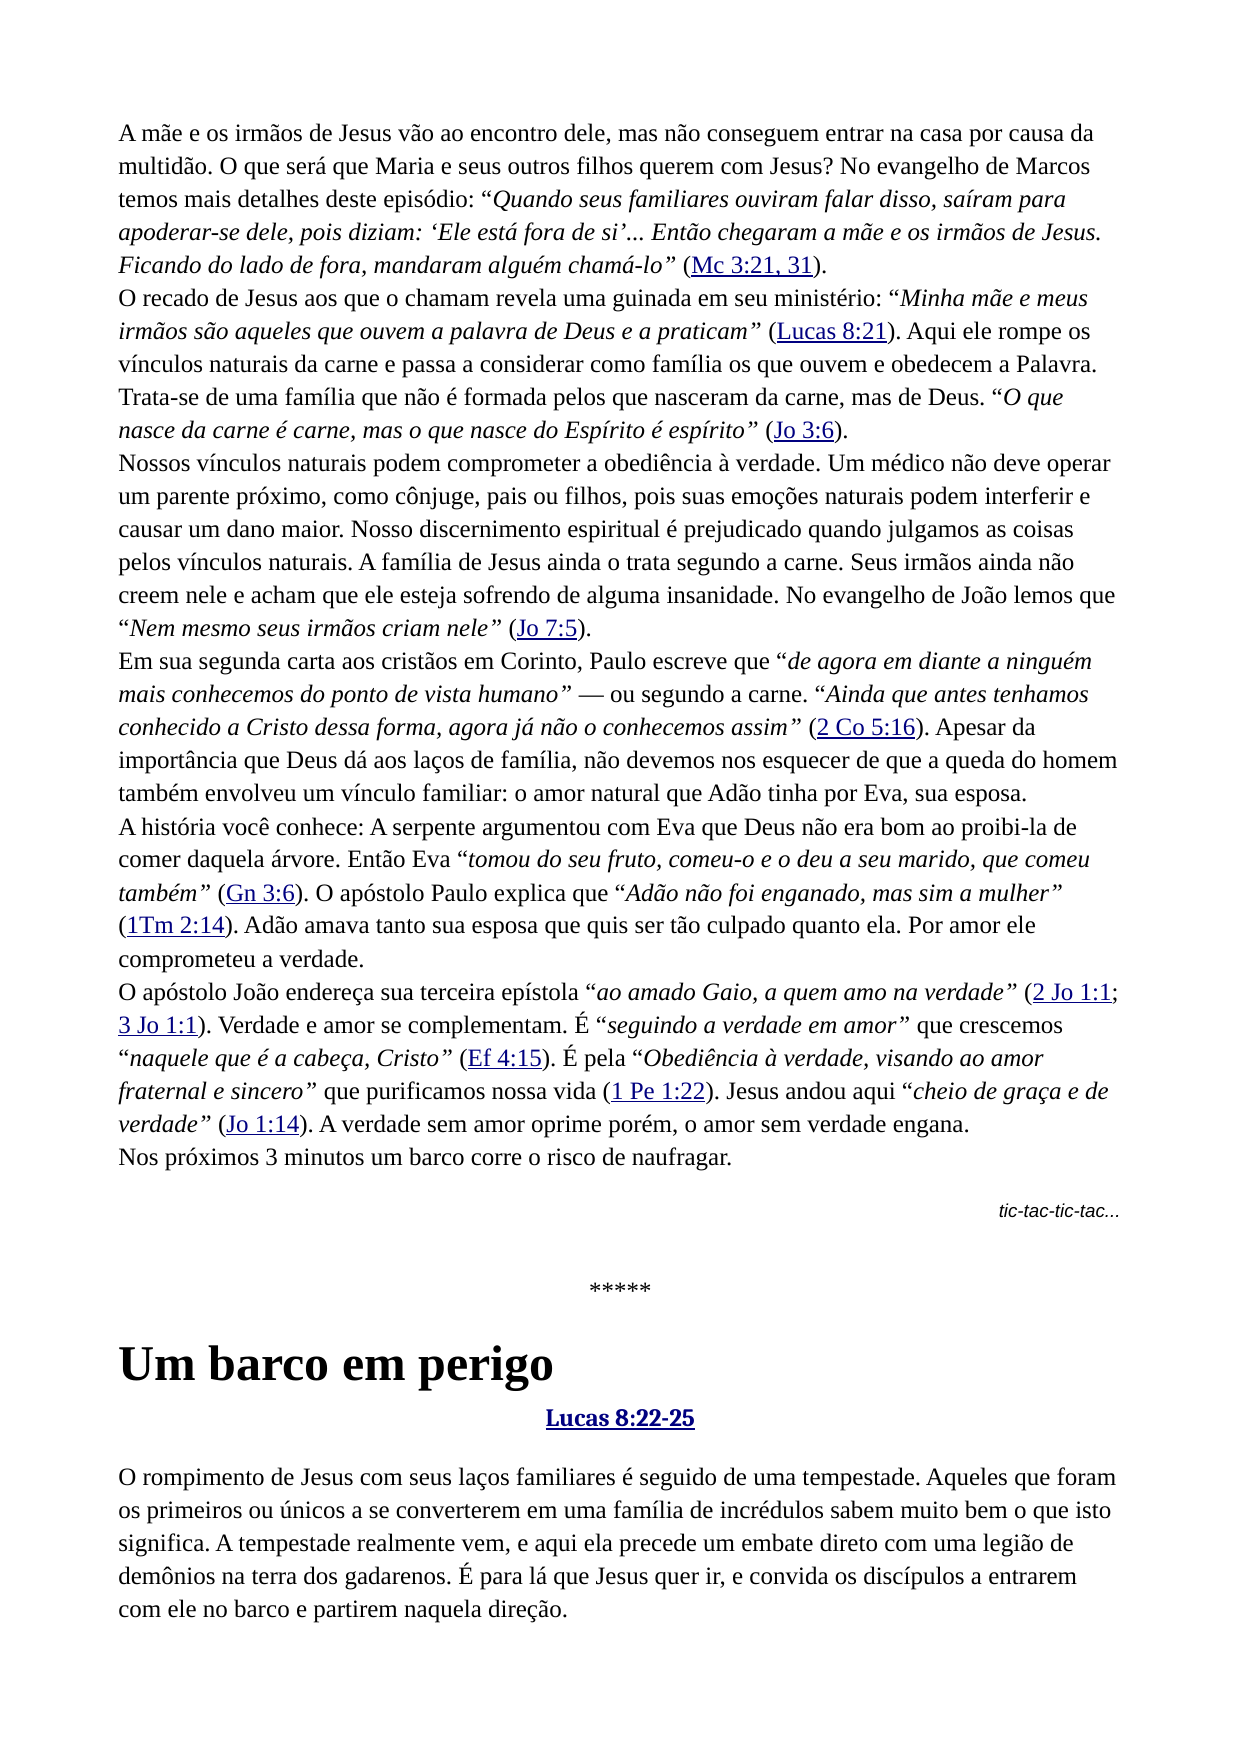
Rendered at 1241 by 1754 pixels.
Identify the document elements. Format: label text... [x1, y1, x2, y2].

text Nos próximos 3 minutos um barco corre o risco de naufragar. [118, 1142, 1122, 1171]
text A mãe e os irmãos de Jesus vão ao encontro dele, mas não conseguem entrar na casa por causa da multidão. O que será que Maria e seus outros filhos querem com Jesus? No evangelho de Marcos temos mais detalhes deste episódio: “Quando seus familiares ouviram falar disso, saíram para apoderar-se dele, pois diziam: ‘Ele está fora de si’... Então chegaram a mãe e os irmãos de Jesus. Ficando do lado de fora, mandaram alguém chamá-lo” (Mc 3:21, 31). [118, 118, 1122, 279]
text Nossos vínculos naturais podem comprometer a obediência à verdade. Um médico não deve operar um parente próximo, como cônjuge, pais ou filhos, pois suas emoções naturais podem interferir e causar um dano maior. Nosso discernimento espiritual é prejudicado quando julgamos as coisas pelos vínculos naturais. A família de Jesus ainda o trata segundo a carne. Seus irmãos ainda não creem nele e acham que ele esteja sofrendo de alguma insanidade. No evangelho de João lemos que “Nem mesmo seus irmãos criam nele” (Jo 7:5). [118, 448, 1122, 642]
text Lucas 8:22-25 [118, 1404, 1122, 1433]
text tic-tac-tic-tac... [118, 1200, 1122, 1222]
text Em sua segunda carta aos cristãos em Corinto, Paulo escreve que “de agora em diante a ninguém mais conhecemos do ponto de vista humano” — ou segundo a carne. “Ainda que antes tenhamos conhecido a Cristo dessa forma, agora já não o conhecemos assim” (2 Co 5:16). Apesar da importância que Deus dá aos laços de família, não devemos nos esquecer de que a queda do homem também envolveu um vínculo familiar: o amor natural que Adão tinha por Eva, sua esposa. [118, 646, 1122, 807]
subtitle Um barco em perigo [118, 1334, 1122, 1391]
text O rompimento de Jesus com seus laços familiares é seguido de uma tempestade. Aqueles que foram os primeiros ou únicos a se converterem em uma família de incrédulos sabem muito bem o que isto significa. A tempestade realmente vem, e aqui ela precede um embate direto com uma legião de demônios na terra dos gadarenos. É para lá que Jesus quer ir, e convida os discípulos a entrarem com ele no barco e partirem naquela direção. [118, 1462, 1122, 1623]
text A história você conhece: A serpente argumentou com Eva que Deus não era bom ao proibi-la de comer daquela árvore. Então Eva “tomou do seu fruto, comeu-o e o deu a seu marido, que comeu também” (Gn 3:6). O apóstolo Paulo explica que “Adão não foi enganado, mas sim a mulher” (1Tm 2:14). Adão amava tanto sua esposa que quis ser tão culpado quanto ela. Por amor ele comprometeu a verdade. [118, 812, 1122, 972]
text ***** [118, 1276, 1122, 1304]
text O apóstolo João endereça sua terceira epístola “ao amado Gaio, a quem amo na verdade” (2 Jo 1:1; 3 Jo 1:1). Verdade e amor se complementam. É “seguindo a verdade em amor” que crescemos “naquele que é a cabeça, Cristo” (Ef 4:15). É pela “Obediência à verdade, visando ao amor fraternal e sincero” que purificamos nossa vida (1 Pe 1:22). Jesus andou aqui “cheio de graça e de verdade” (Jo 1:14). A verdade sem amor oprime porém, o amor sem verdade engana. [118, 977, 1122, 1137]
text O recado de Jesus aos que o chamam revela uma guinada em seu ministério: “Minha mãe e meus irmãos são aqueles que ouvem a palavra de Deus e a praticam” (Lucas 8:21). Aqui ele rompe os vínculos naturais da carne e passa a considerar como família os que ouvem e obedecem a Palavra. Trata-se de uma família que não é formada pelos que nasceram da carne, mas de Deus. “O que nasce da carne é carne, mas o que nasce do Espírito é espírito” (Jo 3:6). [118, 283, 1122, 444]
